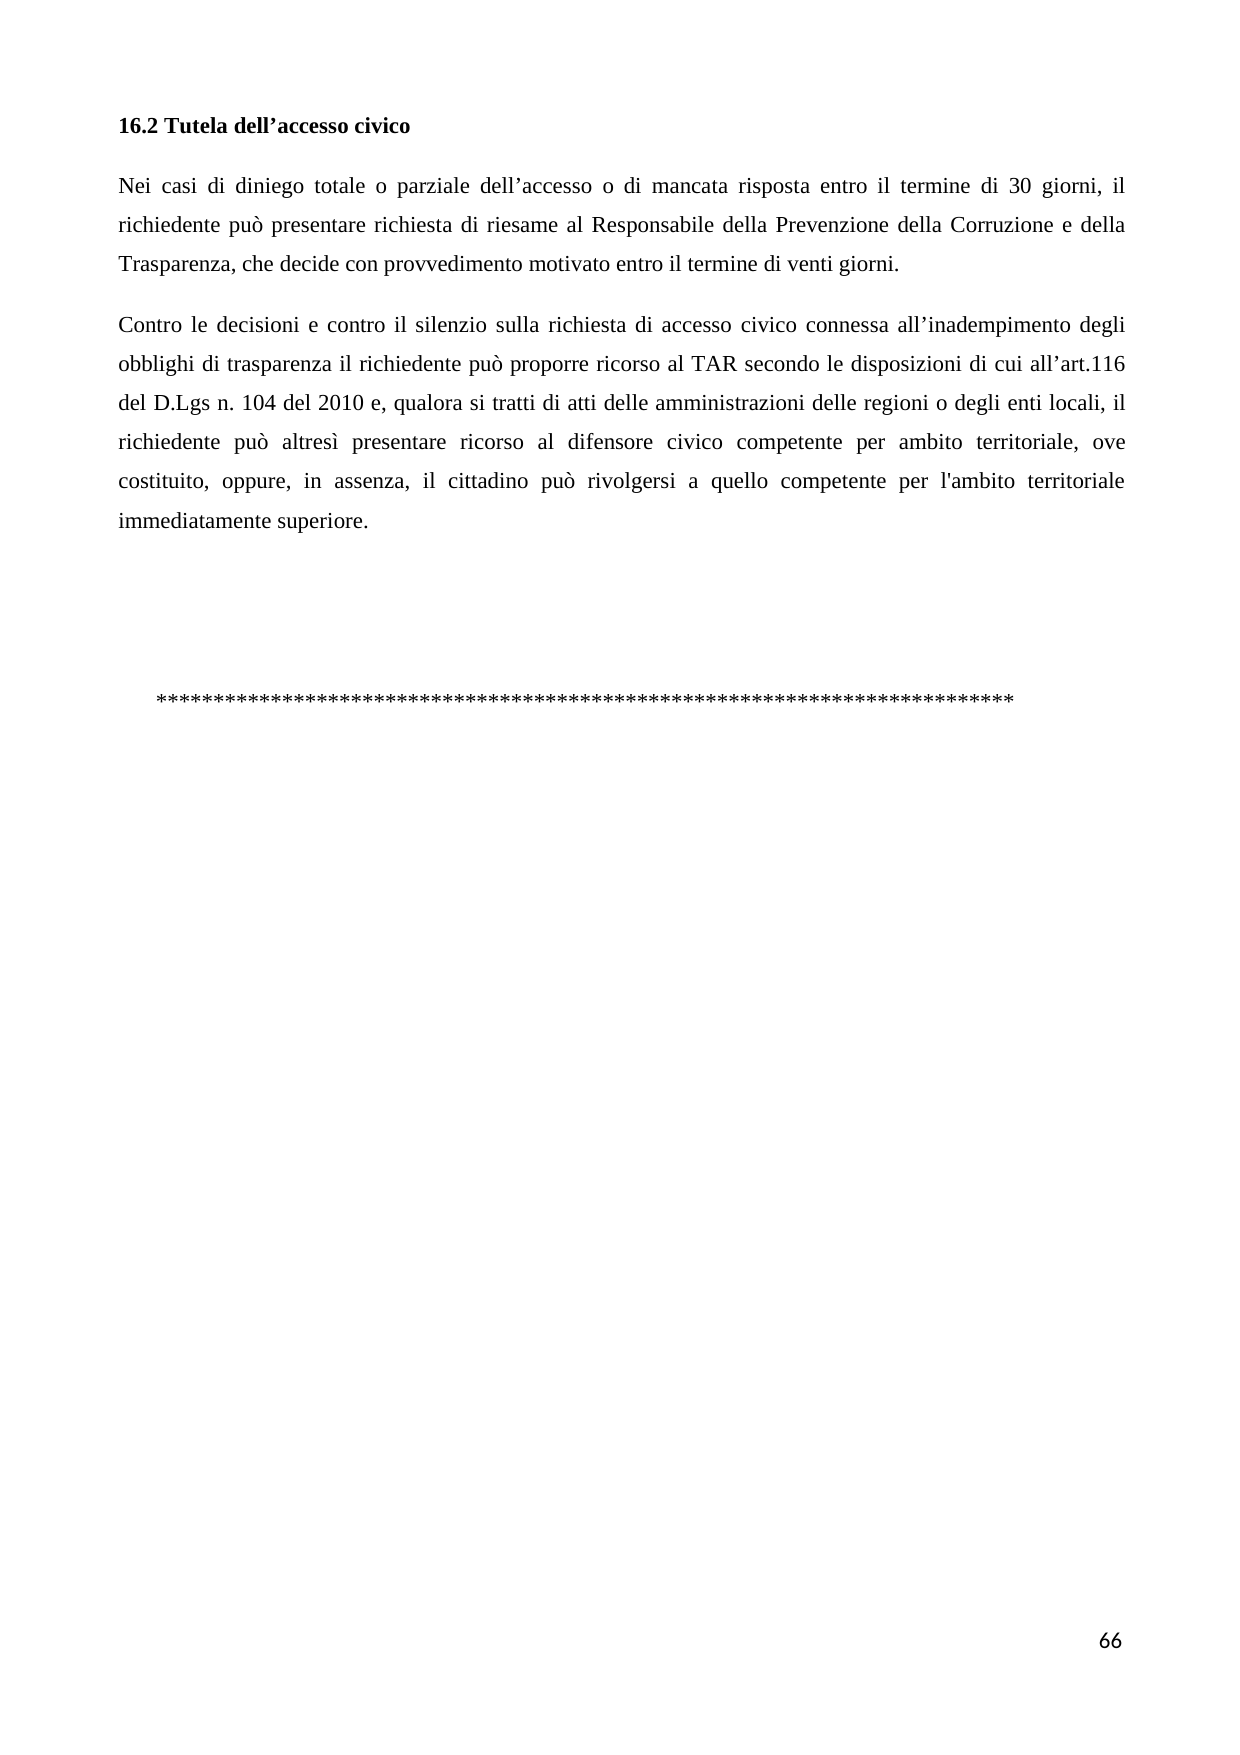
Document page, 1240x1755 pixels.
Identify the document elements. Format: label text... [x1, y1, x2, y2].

text Contro le decisioni e contro il silenzio sulla richiesta di accesso civico connessa all’inadempimento degli obblighi di trasparenza il richiedente può proporre ricorso al TAR secondo le disposizioni di cui all’art.116 del D.Lgs n. 104 del 2010 e, qualora si tratti di atti delle amministrazioni delle regioni o degli enti locali, il richiedente può altresì presentare ricorso al difensore civico competente per ambito territoriale, ove costituito, oppure, in assenza, il cittadino può rivolgersi a quello competente per l'ambito territoriale immediatamente superiore. [118, 311, 1126, 533]
text Nei casi di diniego totale o parziale dell’accesso o di mancata risposta entro il termine di 30 giorni, il richiedente può presentare richiesta di riesame al Responsabile della Prevenzione della Corruzione e della Trasparenza, che decide con provvedimento motivato entro il termine di venti giorni. [118, 172, 1126, 277]
text 16.2 Tutela dell’accesso civico [118, 112, 411, 138]
text *************************************************************************** [156, 688, 1133, 714]
